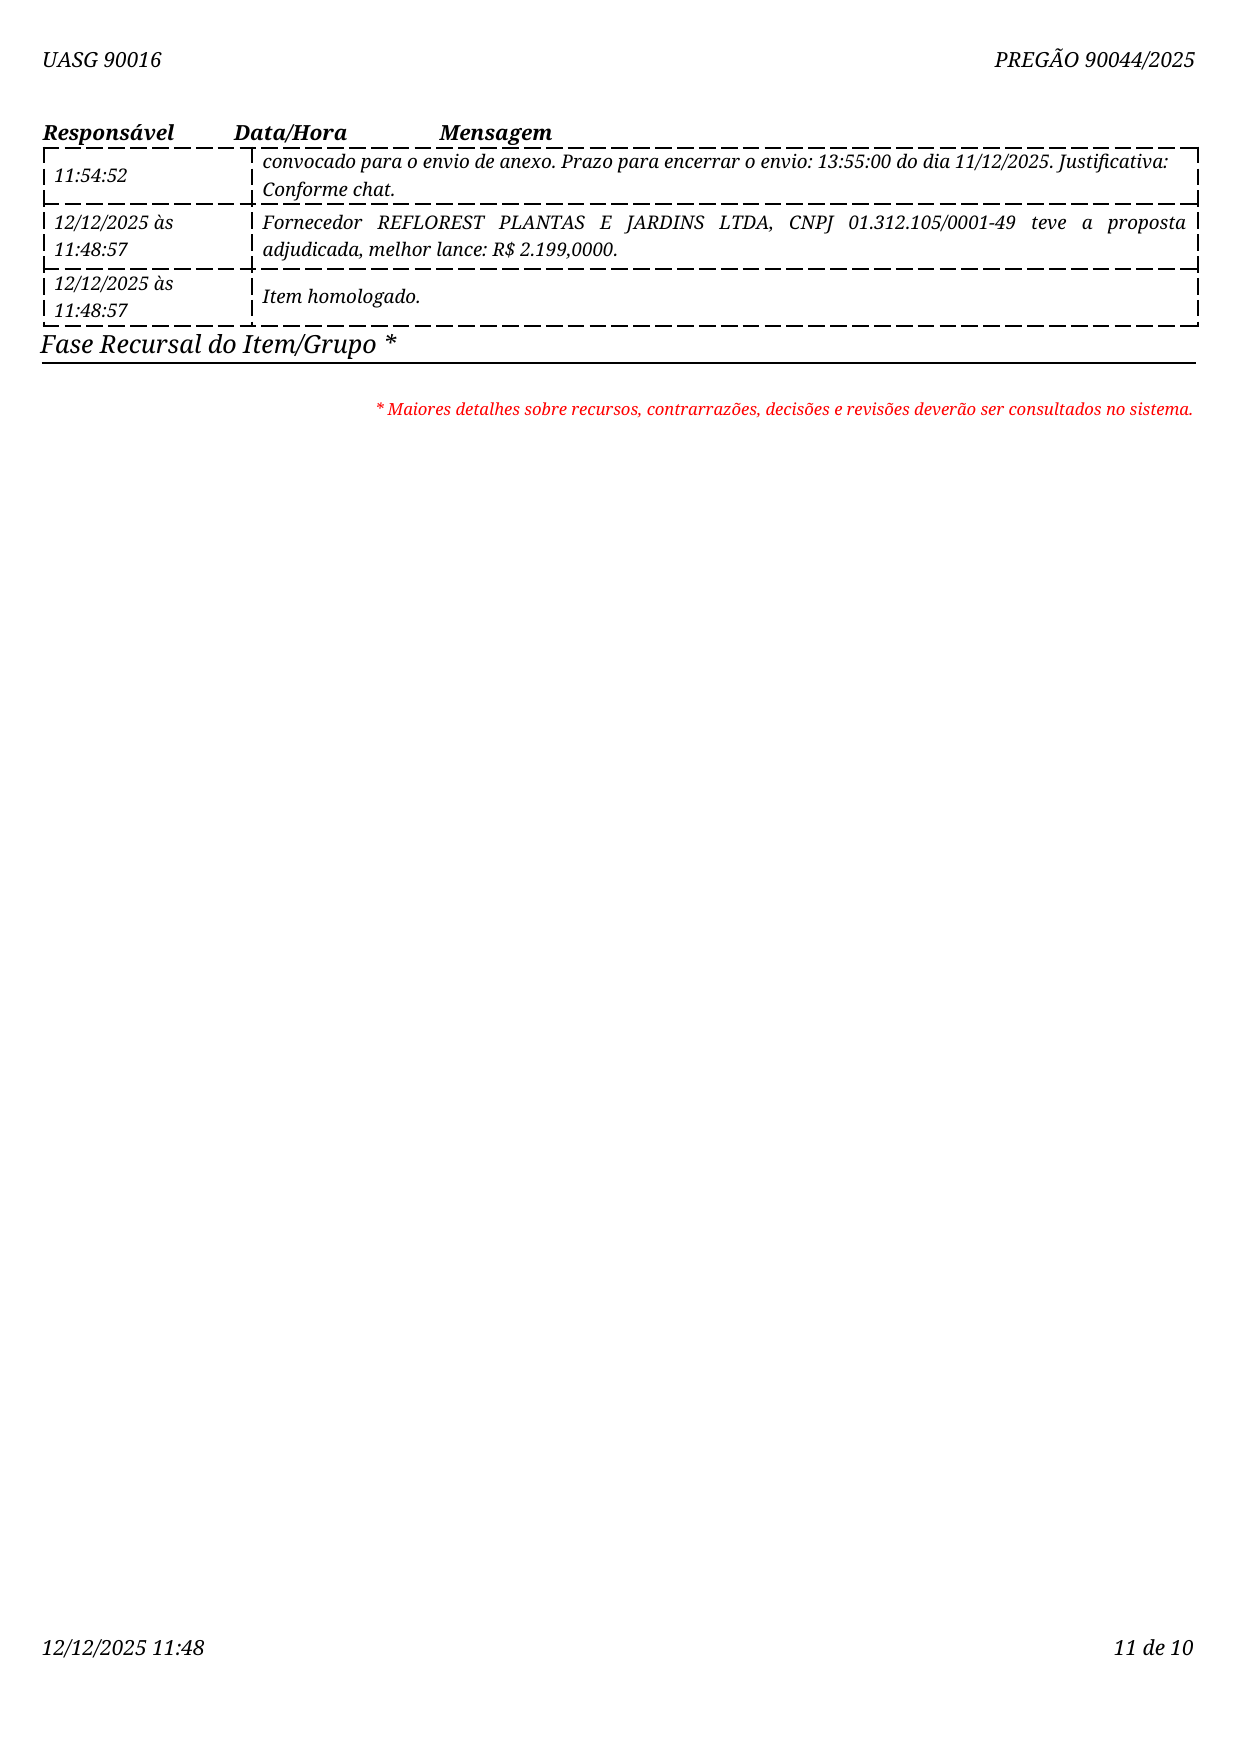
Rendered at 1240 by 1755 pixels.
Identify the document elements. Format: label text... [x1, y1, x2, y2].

table_cell 11:54:52 [44, 147, 252, 203]
table_cell 12/12/2025 às 11:48:57 [44, 268, 252, 324]
text Fase Recursal do Item/Grupo * [40, 327, 1196, 361]
table_cell Fornecedor REFLOREST PLANTAS E JARDINS LTDA, CNPJ 01.312.105/0001-49 teve a proposta adjudicada, melhor lance: R$ 2.199,0000. [252, 203, 1198, 268]
table_cell 12/12/2025 às 11:48:57 [44, 203, 252, 268]
table_cell convocado para o envio de anexo. Prazo para encerrar o envio: 13:55:00 do dia 11/12/2025. Justificativa: Conforme chat. [252, 147, 1198, 203]
text * Maiores detalhes sobre recursos, contrarrazões, decisões e revisões deverão ser consultados no sistema. [42, 398, 1196, 421]
table_cell Item homologado. [252, 268, 1198, 324]
